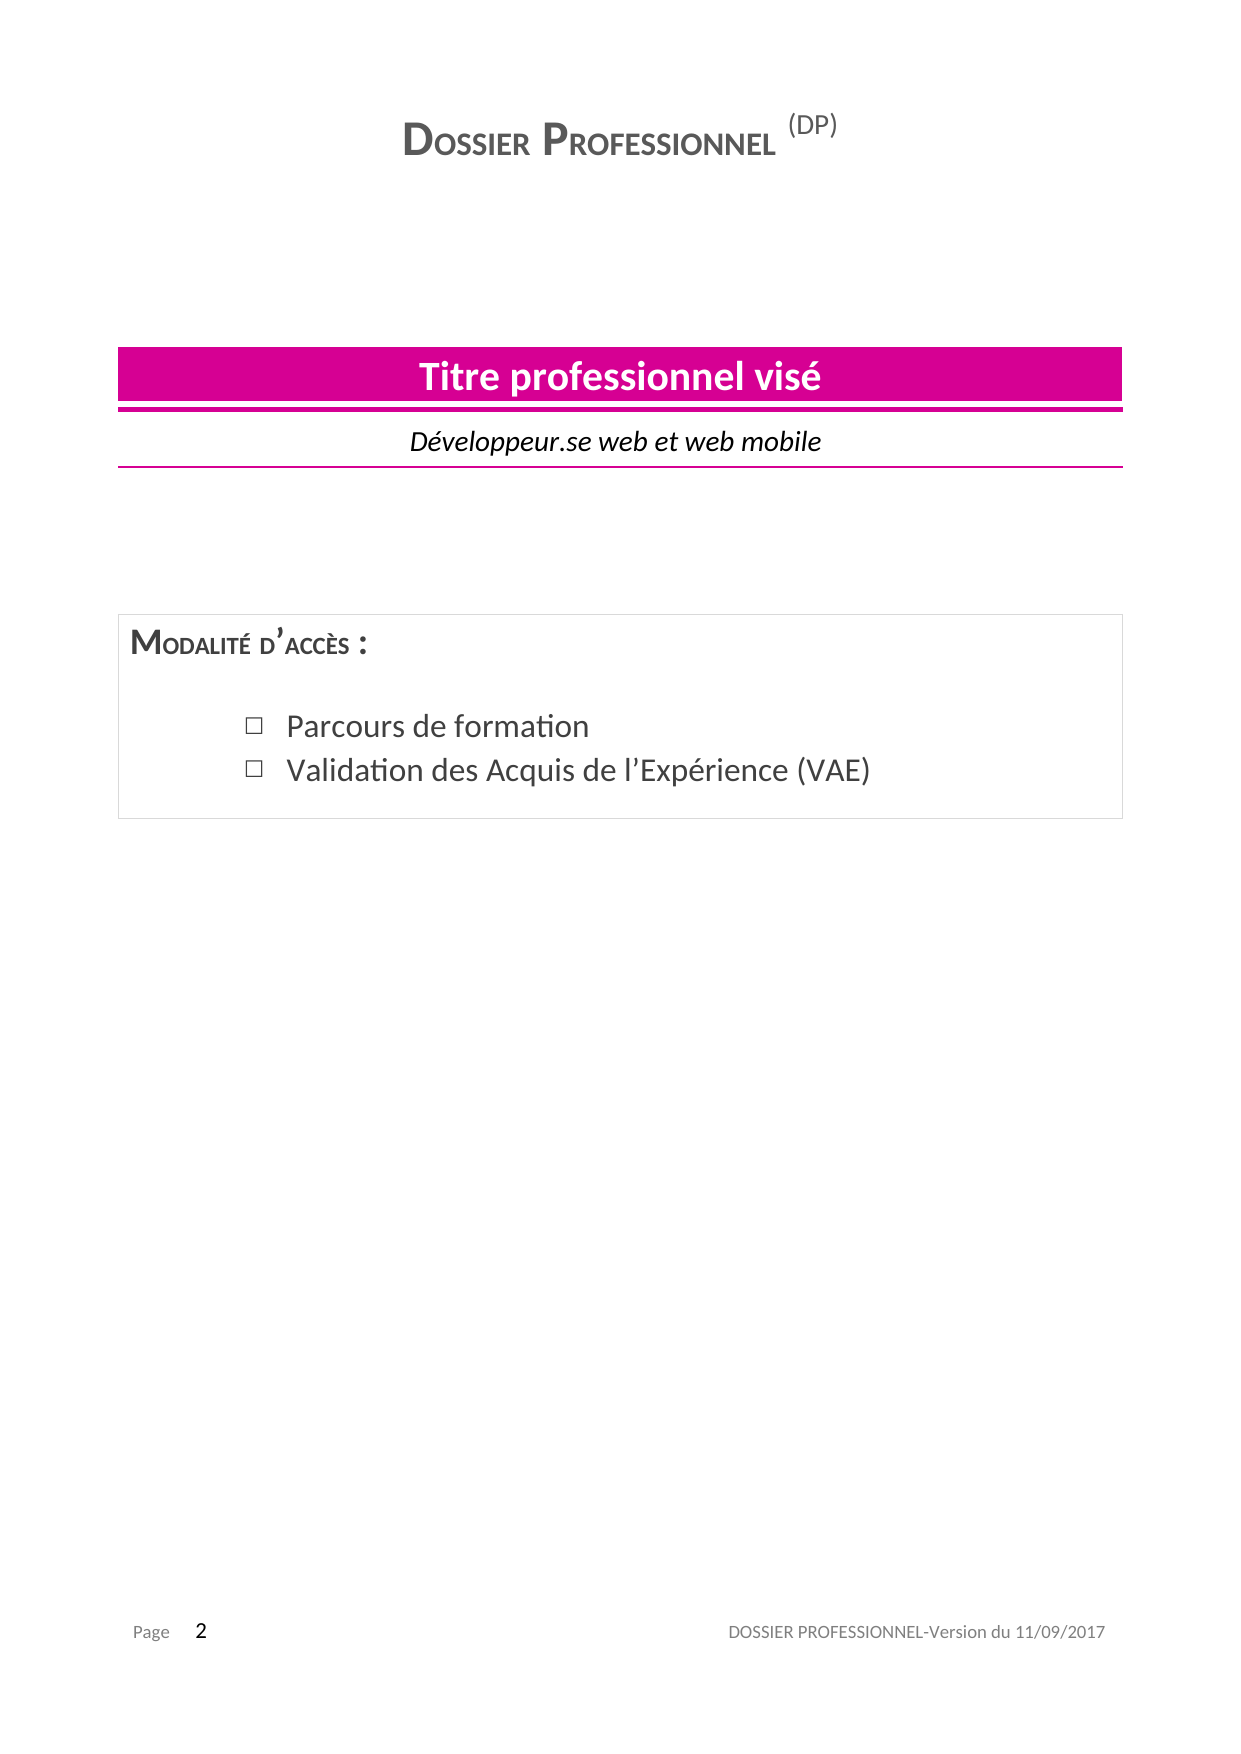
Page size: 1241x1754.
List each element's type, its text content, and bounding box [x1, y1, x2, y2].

table_cell [118, 468, 1122, 614]
table_cell ☐ [119, 702, 275, 746]
table_header Titre professionnel visé [118, 347, 1122, 401]
table_cell Validation des Acquis de l’Expérience (VAE) [275, 746, 1122, 789]
table_cell Modalité d’accès : [119, 615, 1122, 663]
table_cell [119, 664, 1122, 702]
table_cell ☐ [119, 746, 275, 789]
table_cell Développeur.se web et web mobile [118, 412, 1122, 466]
table_cell [119, 789, 1122, 818]
table_cell [118, 401, 1122, 407]
table_cell Parcours de formation [275, 702, 1122, 746]
